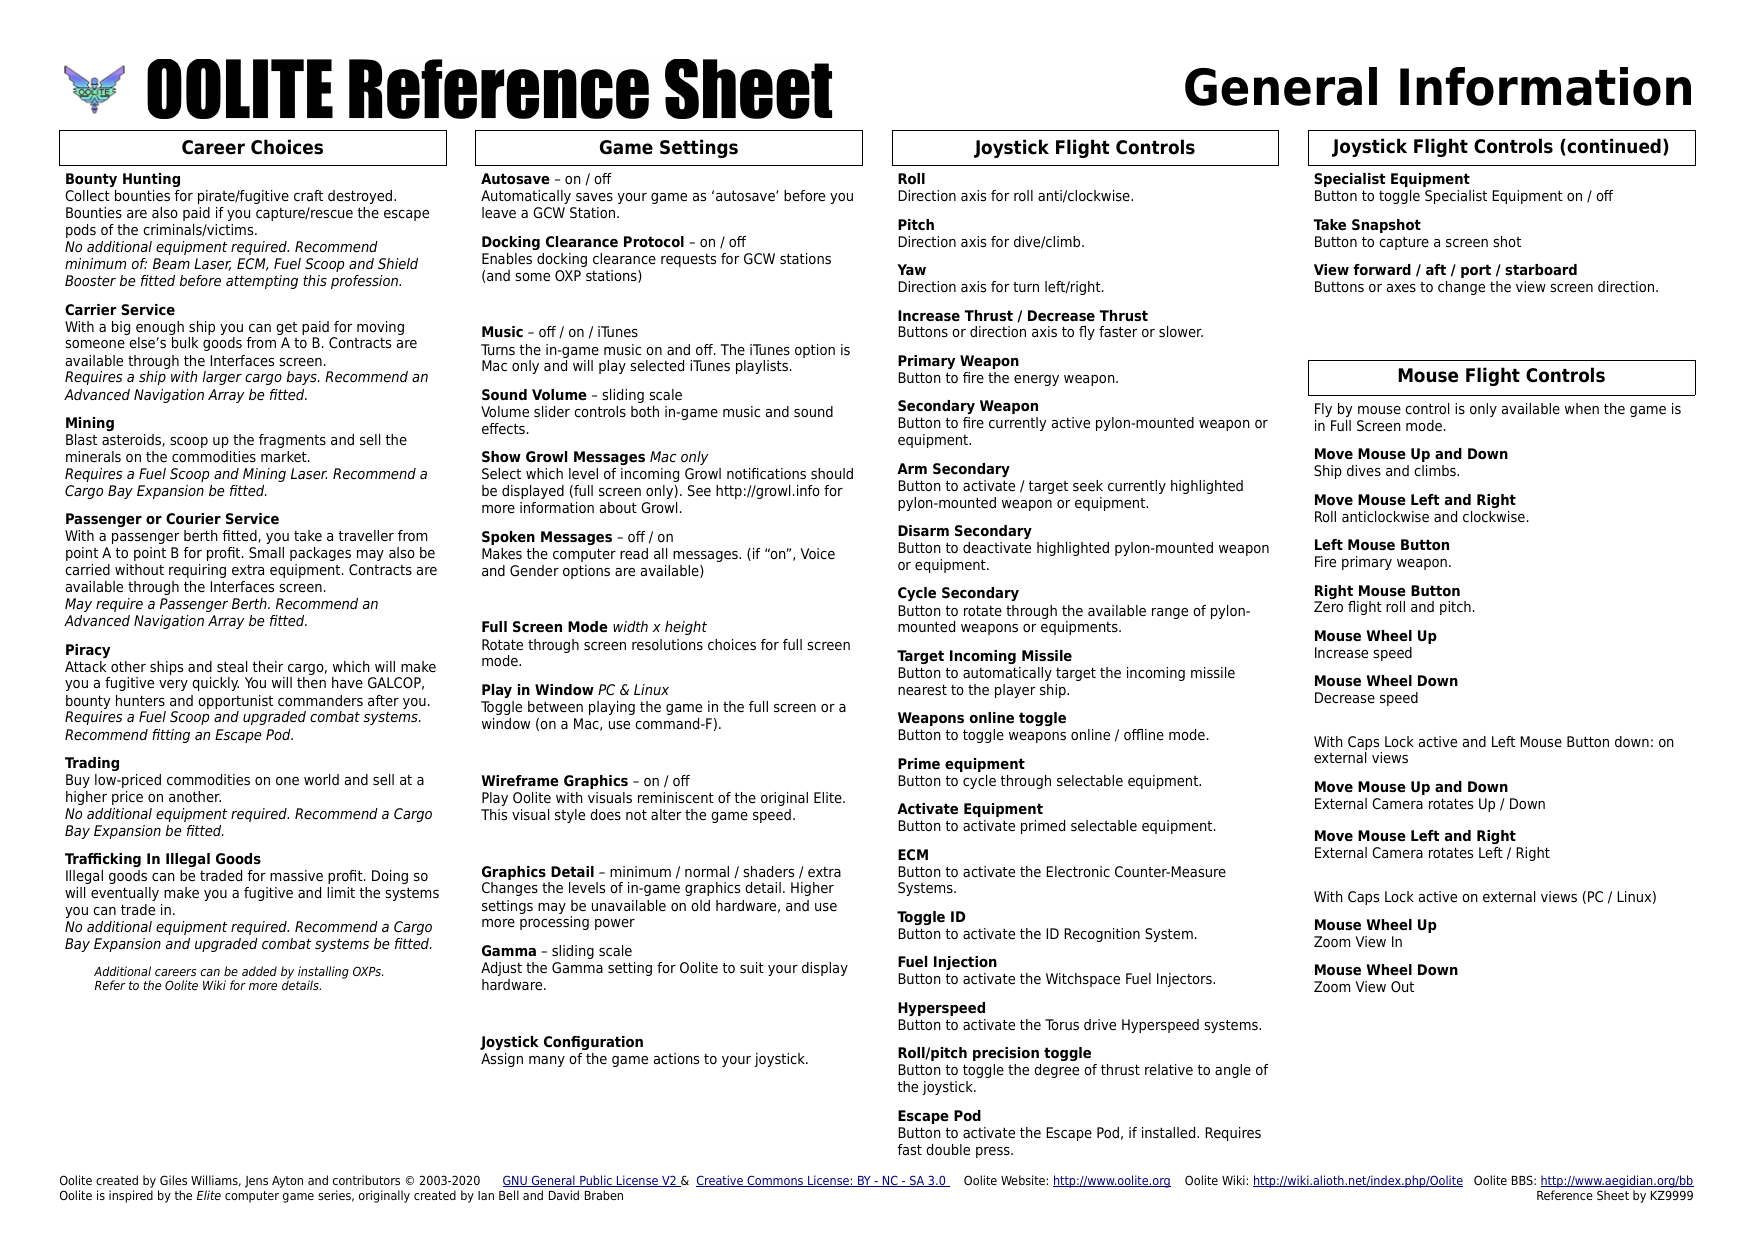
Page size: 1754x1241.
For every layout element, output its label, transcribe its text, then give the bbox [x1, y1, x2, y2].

table_cell Move Mouse Left and Right External Camera rotates Left / Right [1308, 823, 1695, 868]
table_cell Roll Direction axis for roll anti/clockwise. [892, 166, 1278, 211]
table_cell [1308, 868, 1695, 883]
table_cell Show Growl Messages Mac only Select which level of incoming Growl notifications should be displayed (full screen only). See http://growl.info for more information about Growl. [475, 444, 862, 523]
table_cell Secondary Weapon Button to fire currently active pylon-mounted weapon or equipment. [892, 393, 1278, 455]
table_header Career Choices [60, 131, 446, 165]
table_cell Right Mouse Button Zero flight roll and pitch. [1308, 577, 1695, 622]
table_header Joystick Flight Controls [893, 131, 1278, 165]
table_cell [475, 585, 862, 614]
table_cell Take Snapshot Button to capture a screen shot [1308, 211, 1695, 256]
table_cell Mining Blast asteroids, scoop up the fragments and sell the minerals on the commodities market. Requires a Fuel Scoop and Mining Laser. Recommend a Cargo Bay Expansion be fitted. [59, 409, 446, 505]
table_cell Passenger or Courier Service With a passenger berth fitted, you take a traveller from point A to point B for profit. Small packages may also be carried without requiring extra equipment. Contracts are available through the Interfaces screen. May require a Passenger Berth. Recommend an Advanced Navigation Array be fitted. [59, 505, 446, 636]
table_cell Autosave – on / off Automatically saves your game as ‘autosave’ before you leave a GCW Station. [475, 166, 862, 228]
table_cell Disarm Secondary Button to deactivate highlighted pylon-mounted weapon or equipment. [892, 517, 1278, 580]
table_cell Weapons online toggle Button to toggle weapons online / offline mode. [892, 705, 1278, 750]
table_cell With Caps Lock active on external views (PC / Linux) [1308, 883, 1695, 911]
table_cell Move Mouse Left and Right Roll anticlockwise and clockwise. [1308, 486, 1695, 531]
table_cell Graphics Detail – minimum / normal / shaders / extra Changes the levels of in-game graphics detail. Higher settings may be unavailable on old hardware, and use more processing power [475, 858, 862, 937]
table_cell [475, 290, 862, 319]
table_cell Escape Pod Button to activate the Escape Pod, if installed. Requires fast double press. [892, 1102, 1278, 1164]
table_cell Additional careers can be added by installing OXPs. Refer to the Oolite Wiki for more details. [59, 959, 446, 999]
table_cell Increase Thrust / Decrease Thrust Buttons or direction axis to fly faster or slower. [892, 302, 1278, 347]
table_cell Play in Window PC & Linux Toggle between playing the game in the full screen or a window (on a Mac, use command-F). [475, 676, 862, 738]
picture [61, 56, 128, 122]
table_cell [1308, 713, 1695, 728]
picture [147, 59, 833, 119]
table_cell Carrier Service With a big enough ship you can get paid for moving someone else’s bulk goods from A to B. Contracts are available through the Interfaces screen. Requires a ship with larger cargo bays. Recommend an Advanced Navigation Array be fitted. [59, 296, 446, 409]
table_cell Roll/pitch precision toggle Button to toggle the degree of thrust relative to angle of the joystick. [892, 1039, 1278, 1102]
table_cell ECM Button to activate the Electronic Counter-Measure Systems. [892, 841, 1278, 903]
table_cell [475, 1000, 862, 1028]
table_header Joystick Flight Controls (continued) [1309, 131, 1695, 165]
table_cell Yaw Direction axis for turn left/right. [892, 256, 1278, 302]
table_cell View forward / aft / port / starboard Buttons or axes to change the view screen direction. [1308, 256, 1695, 308]
table_cell Sound Volume – sliding scale Volume slider controls both in-game music and sound effects. [475, 381, 862, 443]
table_cell Arm Secondary Button to activate / target seek currently highlighted pylon-mounted weapon or equipment. [892, 455, 1278, 517]
table_cell Docking Clearance Protocol – on / off Enables docking clearance requests for GCW stations (and some OXP stations) [475, 228, 862, 290]
table_cell Bounty Hunting Collect bounties for pirate/fugitive craft destroyed. Bounties are also paid if you capture/rescue the escape pods of the criminals/victims. No additional equipment required. Recommend minimum of: Beam Laser, ECM, Fuel Scoop and Shield Booster be fitted before attempting this profession. [59, 166, 446, 296]
table_cell Specialist Equipment Button to toggle Specialist Equipment on / off [1308, 166, 1695, 211]
table_cell Full Screen Mode width x height Rotate through screen resolutions choices for full screen mode. [475, 614, 862, 676]
table_cell Trafficking In Illegal Goods Illegal goods can be traded for massive profit. Doing so will eventually make you a fugitive and limit the systems you can trade in. No additional equipment required. Recommend a Cargo Bay Expansion and upgraded combat systems be fitted. [59, 845, 446, 959]
table_cell Piracy Attack other ships and steal their cargo, which will make you a fugitive very quickly. You will then have GALCOP, bounty hunters and opportunist commanders after you. Requires a Fuel Scoop and upgraded combat systems. Recommend fitting an Escape Pod. [59, 636, 446, 749]
table_cell [475, 829, 862, 858]
table_cell Hyperspeed Button to activate the Torus drive Hyperspeed systems. [892, 994, 1278, 1039]
table_cell Move Mouse Up and Down External Camera rotates Up / Down [1308, 773, 1695, 822]
table_cell Wireframe Graphics – on / off Play Oolite with visuals reminiscent of the original Elite. This visual style does not alter the game speed. [475, 767, 862, 829]
table_cell Mouse Flight Controls [1309, 361, 1695, 395]
table_cell Left Mouse Button Fire primary weapon. [1308, 531, 1695, 577]
table_cell Fly by mouse control is only available when the game is in Full Screen mode. [1308, 396, 1695, 440]
table_cell With Caps Lock active and Left Mouse Button down: on external views [1308, 728, 1695, 773]
table_cell Move Mouse Up and Down Ship dives and climbs. [1308, 440, 1695, 486]
table_cell Spoken Messages – off / on Makes the computer read all messages. (if “on”, Voice and Gender options are available) [475, 523, 862, 585]
table_cell Cycle Secondary Button to rotate through the available range of pylon-mounted weapons or equipments. [892, 580, 1278, 642]
table_cell Mouse Wheel Down Zoom View Out [1308, 957, 1695, 1002]
table_cell Primary Weapon Button to fire the energy weapon. [892, 347, 1278, 392]
table_cell Activate Equipment Button to activate primed selectable equipment. [892, 795, 1278, 841]
table_cell Target Incoming Missile Button to automatically target the incoming missile nearest to the player ship. [892, 642, 1278, 704]
table_cell Pitch Direction axis for dive/climb. [892, 211, 1278, 256]
table_cell Prime equipment Button to cycle through selectable equipment. [892, 750, 1278, 795]
table_cell Trading Buy low-priced commodities on one world and sell at a higher price on another. No additional equipment required. Recommend a Cargo Bay Expansion be fitted. [59, 749, 446, 845]
table_header Game Settings [476, 131, 862, 165]
table_cell Joystick Configuration Assign many of the game actions to your joystick. [475, 1028, 862, 1073]
table_cell [1308, 308, 1695, 359]
table_cell Music – off / on / iTunes Turns the in-game music on and off. The iTunes option is Mac only and will play selected iTunes playlists. [475, 319, 862, 381]
table_cell Mouse Wheel Up Increase speed [1308, 622, 1695, 667]
table_cell Mouse Wheel Down Decrease speed [1308, 668, 1695, 713]
table_cell Toggle ID Button to activate the ID Recognition System. [892, 903, 1278, 948]
table_cell Gamma – sliding scale Adjust the Gamma setting for Oolite to suit your display hardware. [475, 937, 862, 999]
table_cell Mouse Wheel Up Zoom View In [1308, 911, 1695, 957]
table_cell [475, 739, 862, 767]
table_cell Fuel Injection Button to activate the Witchspace Fuel Injectors. [892, 949, 1278, 994]
